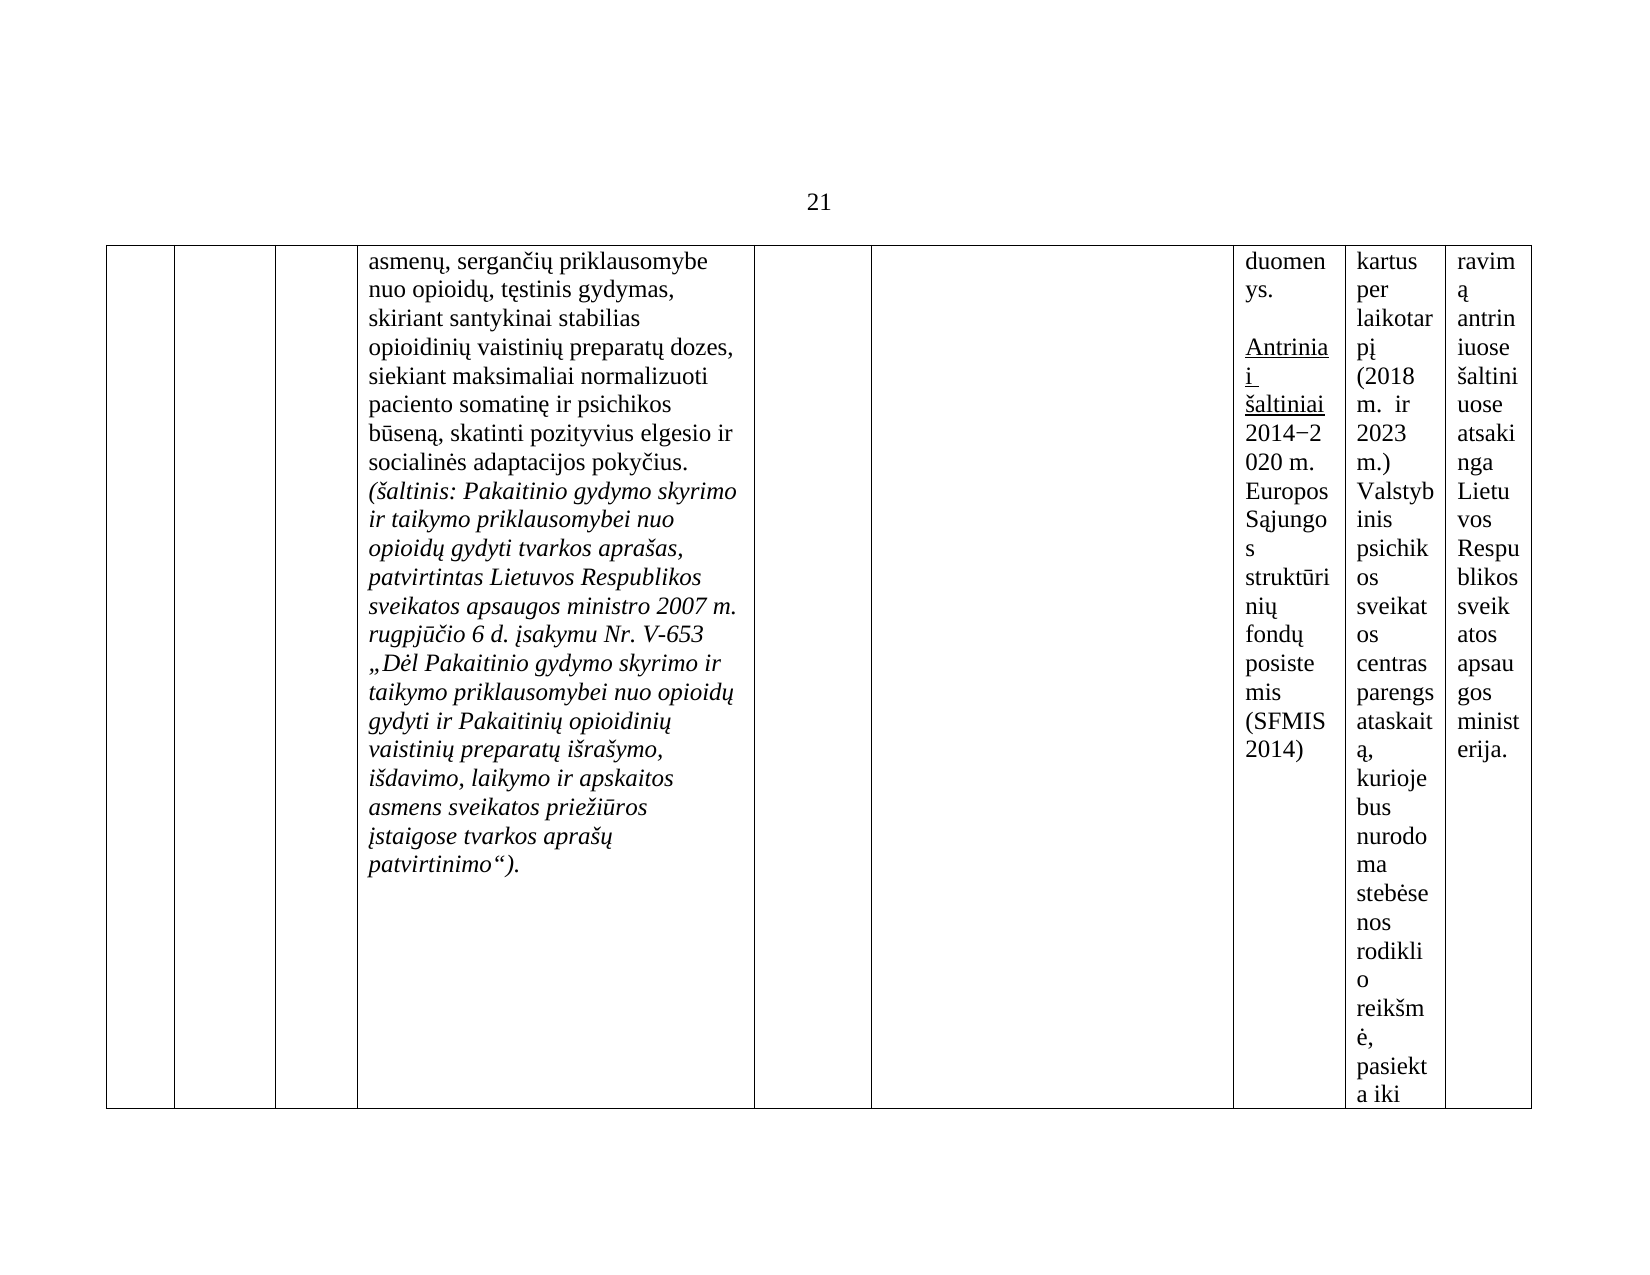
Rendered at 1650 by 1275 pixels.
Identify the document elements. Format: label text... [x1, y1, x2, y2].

table_cell [872, 246, 1233, 1108]
table_cell [175, 246, 275, 1108]
table_cell kartus per laikotarpį (2018 m. ir 2023 m.) Valstybinis psichikos sveikatos centras parengs ataskaitą, kurioje bus nurodoma stebėsenos rodiklio reikšmė, pasiekta iki [1346, 246, 1445, 1108]
table_cell [107, 246, 174, 1108]
table_cell duomenys. Antriniai šaltiniai 2014−2020 m. Europos Sąjungos struktūrinių fondų posistemis (SFMIS2014) [1234, 246, 1345, 1108]
table_cell ravimą antriniuose šaltiniuose atsakinga Lietuvos Respublikos sveikatos apsaugos ministerija. [1446, 246, 1531, 1108]
table_cell [755, 246, 871, 1108]
table_cell [276, 246, 357, 1108]
table_cell asmenų, sergančių priklausomybe nuo opioidų, tęstinis gydymas, skiriant santykinai stabilias opioidinių vaistinių preparatų dozes, siekiant maksimaliai normalizuoti paciento somatinę ir psichikos būseną, skatinti pozityvius elgesio ir socialinės adaptacijos pokyčius. (šaltinis: Pakaitinio gydymo skyrimo ir taikymo priklausomybei nuo opioidų gydyti tvarkos aprašas, patvirtintas Lietuvos Respublikos sveikatos apsaugos ministro 2007 m. rugpjūčio 6 d. įsakymu Nr. V-653 „Dėl Pakaitinio gydymo skyrimo ir taikymo priklausomybei nuo opioidų gydyti ir Pakaitinių opioidinių vaistinių preparatų išrašymo, išdavimo, laikymo ir apskaitos asmens sveikatos priežiūros įstaigose tvarkos aprašų patvirtinimo“). [358, 246, 754, 1108]
